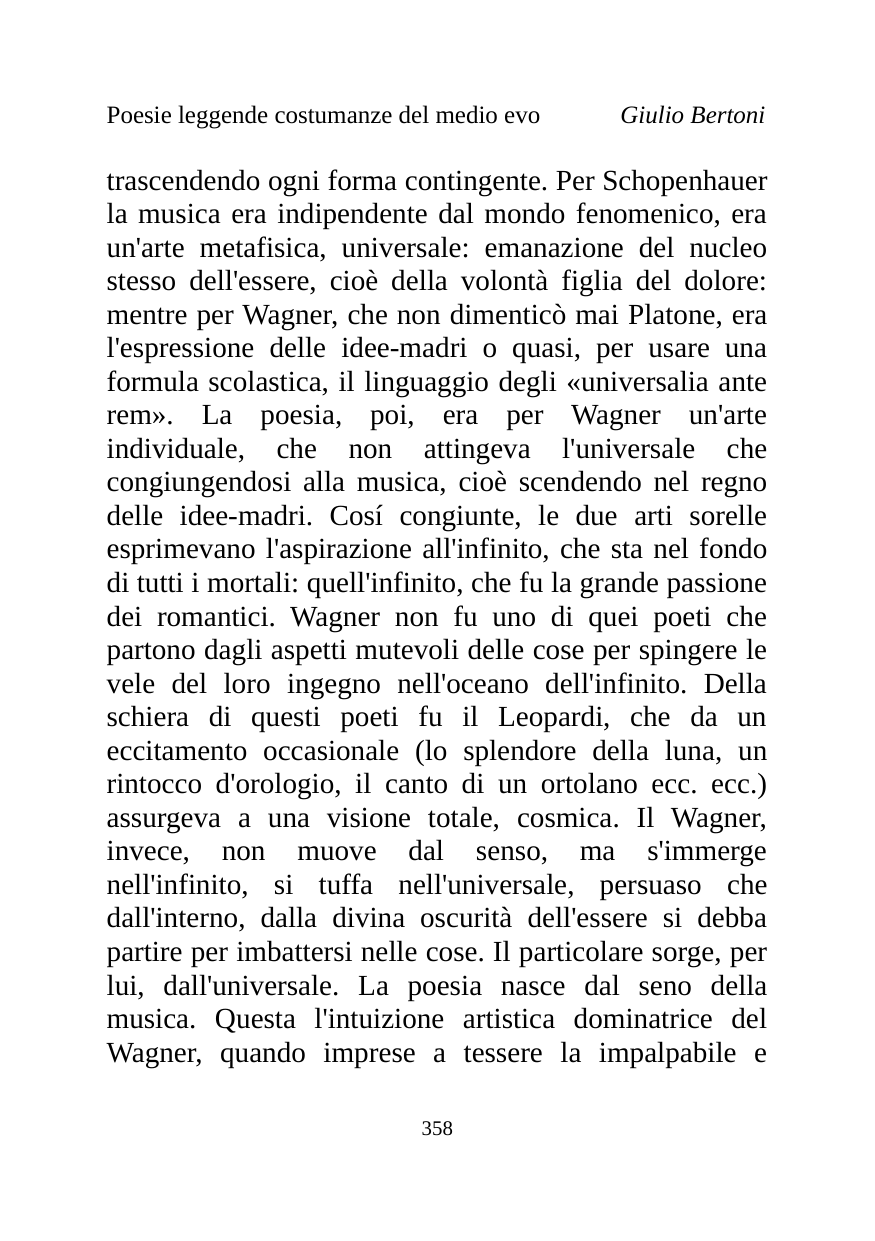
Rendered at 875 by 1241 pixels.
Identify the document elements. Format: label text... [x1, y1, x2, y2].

text trascendendo ogni forma contingente. Per Schopenhauer la musica era indipendente dal mondo fenomenico, era un'arte metafisica, universale: emanazione del nucleo stesso dell'essere, cioè della volontà figlia del dolore: mentre per Wagner, che non dimenticò mai Platone, era l'espressione delle idee-madri o quasi, per usare una formula scolastica, il linguaggio degli «universalia ante rem». La poesia, poi, era per Wagner un'arte individuale, che non attingeva l'universale che congiungendosi alla musica, cioè scendendo nel regno delle idee-madri. Cosí congiunte, le due arti sorelle esprimevano l'aspirazione all'infinito, che sta nel fondo di tutti i mortali: quell'infinito, che fu la grande passione dei romantici. Wagner non fu uno di quei poeti che partono dagli aspetti mutevoli delle cose per spingere le vele del loro ingegno nell'oceano dell'infinito. Della schiera di questi poeti fu il Leopardi, che da un eccitamento occasionale (lo splendore della luna, un rintocco d'orologio, il canto di un ortolano ecc. ecc.) assurgeva a una visione totale, cosmica. Il Wagner, invece, non muove dal senso, ma s'immerge nell'infinito, si tuffa nell'universale, persuaso che dall'interno, dalla divina oscurità dell'essere si debba partire per imbattersi nelle cose. Il particolare sorge, per lui, dall'universale. La poesia nasce dal seno della musica. Questa l'intuizione artistica dominatrice del Wagner, quando imprese a tessere la impalpabile e [106, 163, 768, 1068]
